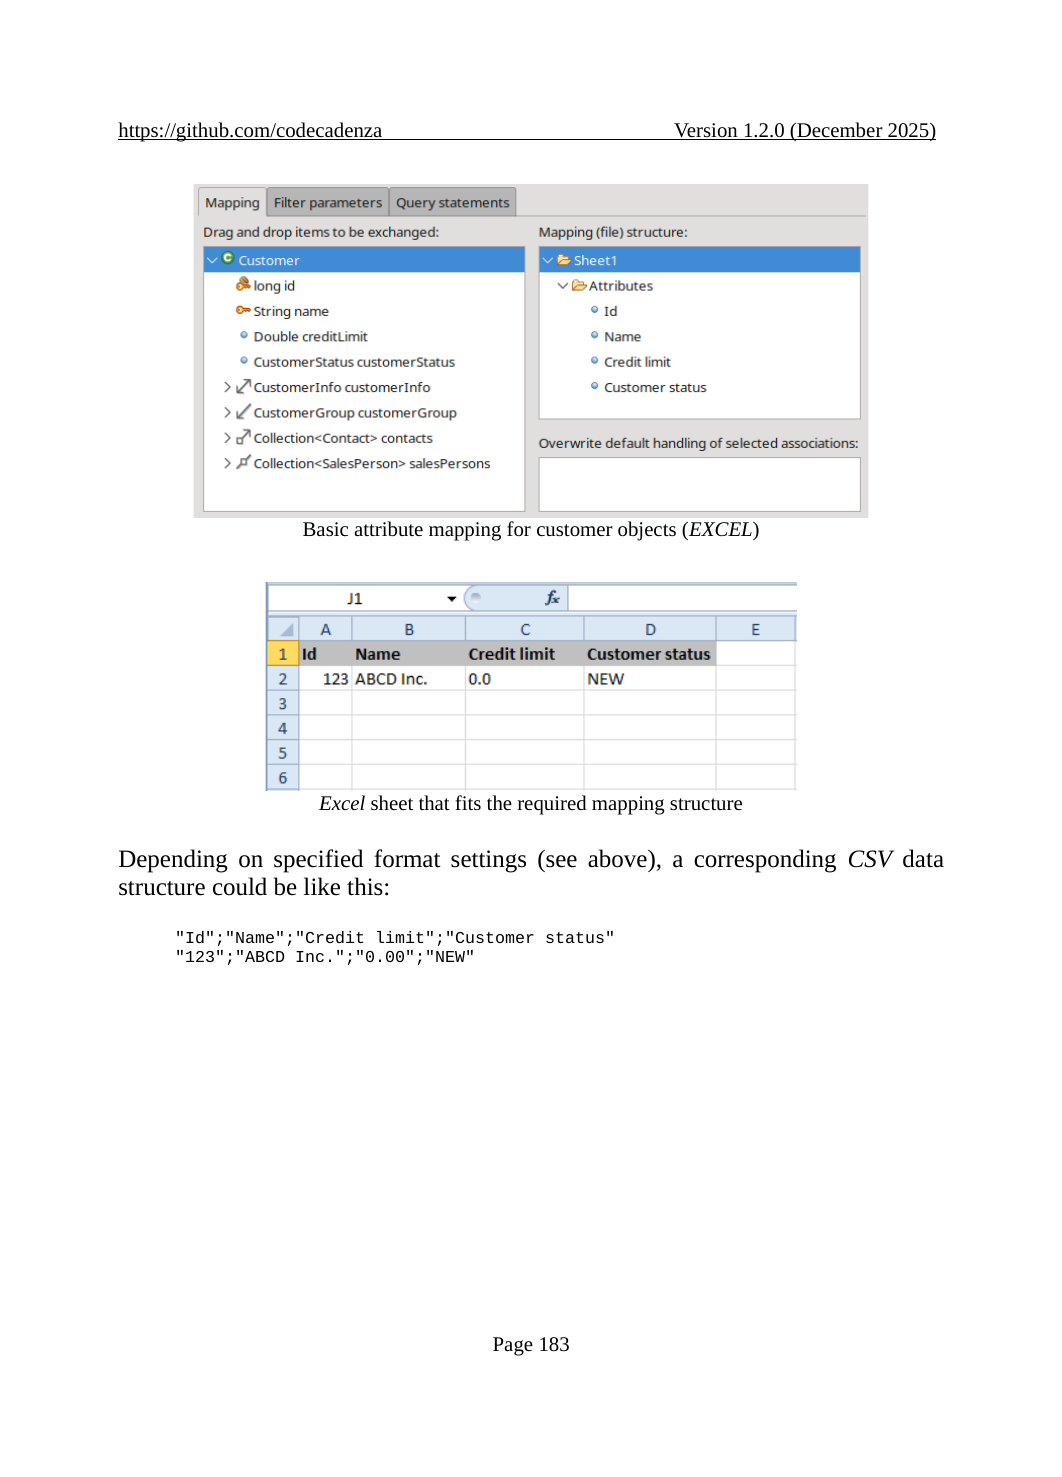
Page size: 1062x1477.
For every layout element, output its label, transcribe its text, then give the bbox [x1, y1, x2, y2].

picture [265, 582, 797, 791]
text "Id";"Name";"Credit limit";"Customer status" [175, 930, 944, 949]
text "123";"ABCD Inc.";"0.00";"NEW" [175, 949, 944, 968]
text Depending on specified format settings (see above), a corresponding CSV data structure could be like this: [118, 844, 944, 901]
picture [193, 184, 869, 518]
text Excel sheet that fits the required mapping structure [265, 791, 797, 815]
text Basic attribute mapping for customer objects (EXCEL) [193, 518, 868, 541]
